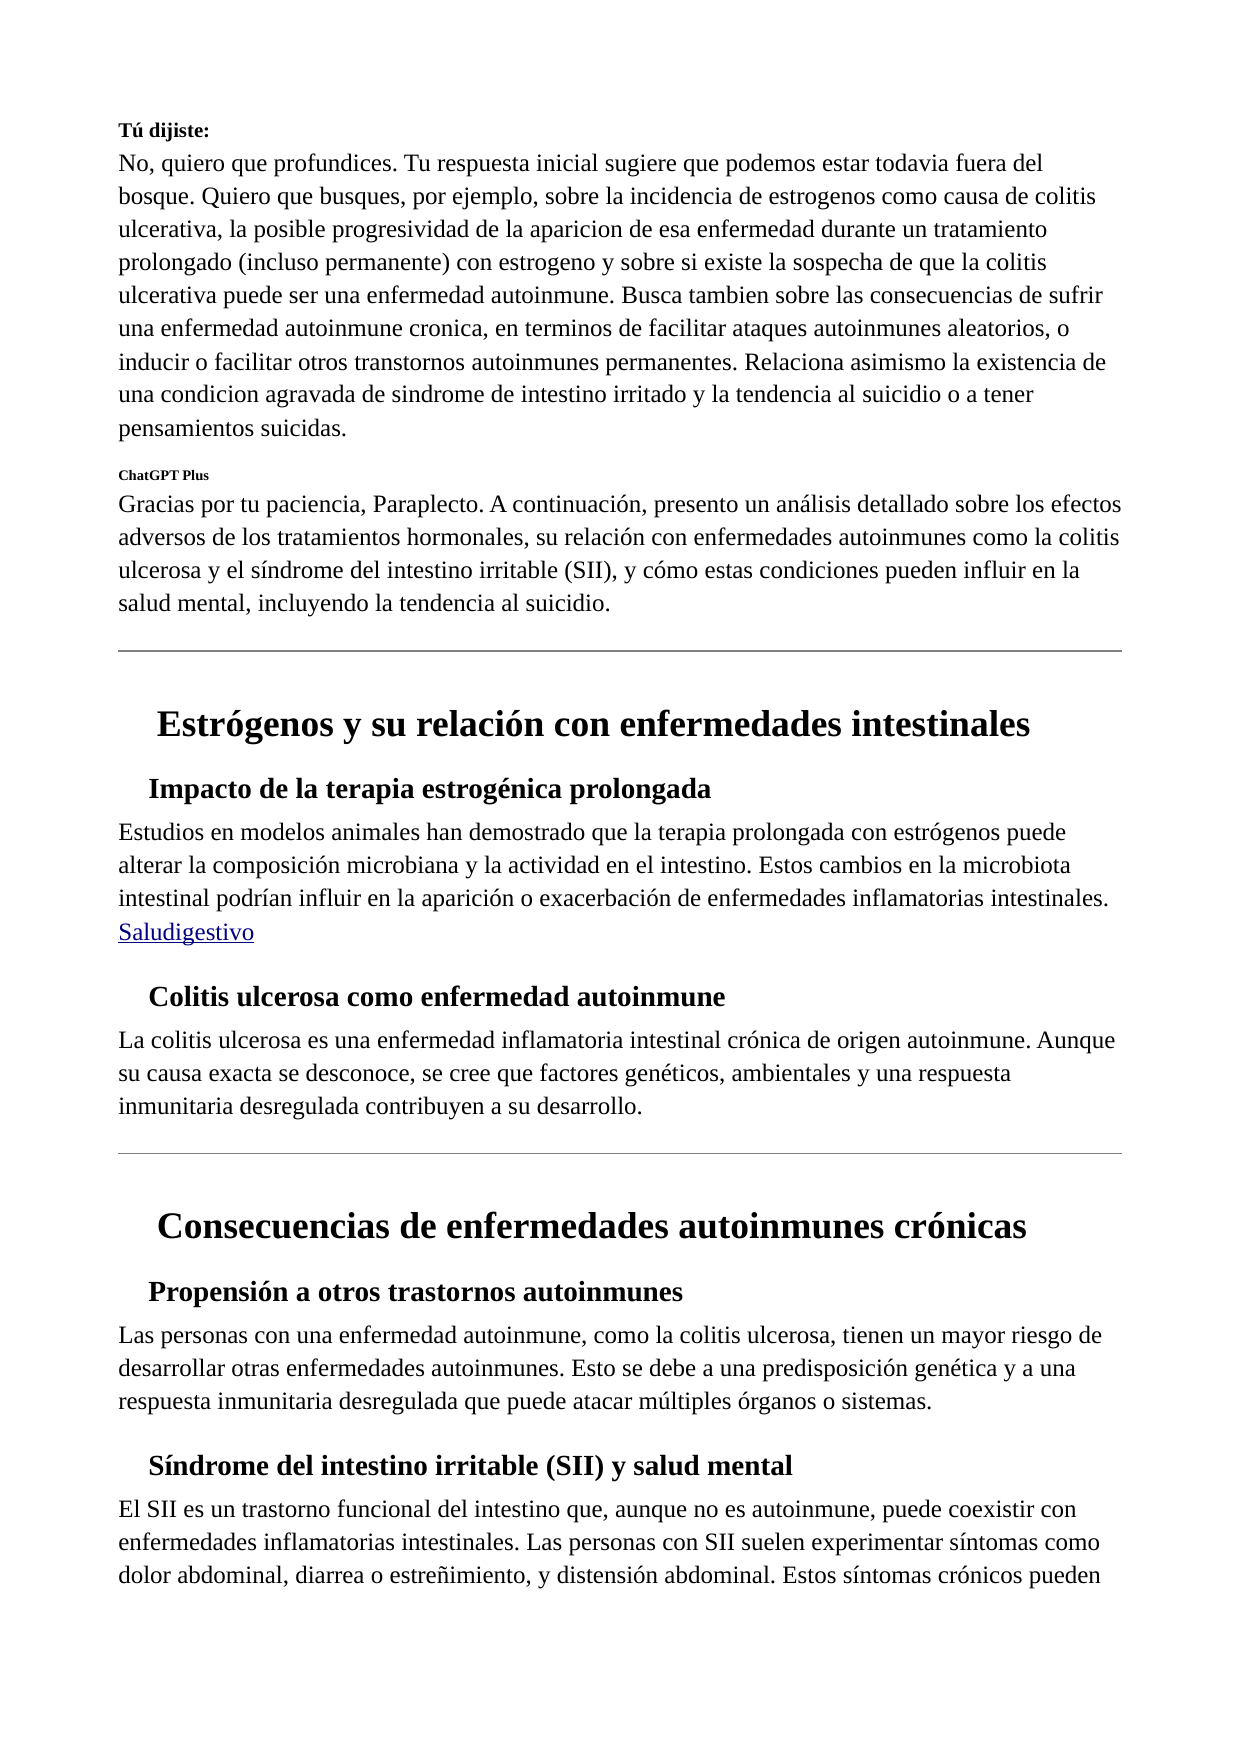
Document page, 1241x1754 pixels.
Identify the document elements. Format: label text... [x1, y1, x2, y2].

text No, quiero que profundices. Tu respuesta inicial sugiere que podemos estar todavia fuera del bosque. Quiero que busques, por ejemplo, sobre la incidencia de estrogenos como causa de colitis ulcerativa, la posible progresividad de la aparicion de esa enfermedad durante un tratamiento prolongado (incluso permanente) con estrogeno y sobre si existe la sospecha de que la colitis ulcerativa puede ser una enfermedad autoinmune. Busca tambien sobre las consecuencias de sufrir una enfermedad autoinmune cronica, en terminos de facilitar ataques autoinmunes aleatorios, o inducir o facilitar otros transtornos autoinmunes permanentes. Relaciona asimismo la existencia de una condicion agravada de sindrome de intestino irritado y la tendencia al suicidio o a tener pensamientos suicidas. [118, 148, 1122, 441]
subtitle Tú dijiste: [118, 118, 1122, 142]
subtitle 🔹 Colitis ulcerosa como enfermedad autoinmune [118, 979, 1122, 1012]
text Las personas con una enfermedad autoinmune, como la colitis ulcerosa, tienen un mayor riesgo de desarrollar otras enfermedades autoinmunes. Esto se debe a una predisposición genética y a una respuesta inmunitaria desregulada que puede atacar múltiples órganos o sistemas. [118, 1320, 1122, 1414]
text Estudios en modelos animales han demostrado que la terapia prolongada con estrógenos puede alterar la composición microbiana y la actividad en el intestino. Estos cambios en la microbiota intestinal podrían influir en la aparición o exacerbación de enfermedades inflamatorias intestinales. Saludigestivo [118, 817, 1122, 945]
subtitle 🧬 Estrógenos y su relación con enfermedades intestinales [118, 701, 1122, 744]
subtitle ChatGPT Plus [118, 466, 1122, 483]
subtitle 🔹 Propensión a otros trastornos autoinmunes [118, 1274, 1122, 1307]
subtitle 🔹 Síndrome del intestino irritable (SII) y salud mental [118, 1448, 1122, 1482]
text La colitis ulcerosa es una enfermedad inflamatoria intestinal crónica de origen autoinmune. Aunque su causa exacta se desconoce, se cree que factores genéticos, ambientales y una respuesta inmunitaria desregulada contribuyen a su desarrollo. [118, 1025, 1122, 1119]
text El SII es un trastorno funcional del intestino que, aunque no es autoinmune, puede coexistir con enfermedades inflamatorias intestinales. Las personas con SII suelen experimentar síntomas como dolor abdominal, diarrea o estreñimiento, y distensión abdominal. Estos síntomas crónicos pueden [118, 1494, 1122, 1589]
subtitle 🔹 Impacto de la terapia estrogénica prolongada [118, 771, 1122, 805]
subtitle 🔄 Consecuencias de enfermedades autoinmunes crónicas [118, 1203, 1122, 1247]
text Gracias por tu paciencia, Paraplecto. A continuación, presento un análisis detallado sobre los efectos adversos de los tratamientos hormonales, su relación con enfermedades autoinmunes como la colitis ulcerosa y el síndrome del intestino irritable (SII), y cómo estas condiciones pueden influir en la salud mental, incluyendo la tendencia al suicidio. [118, 489, 1122, 617]
